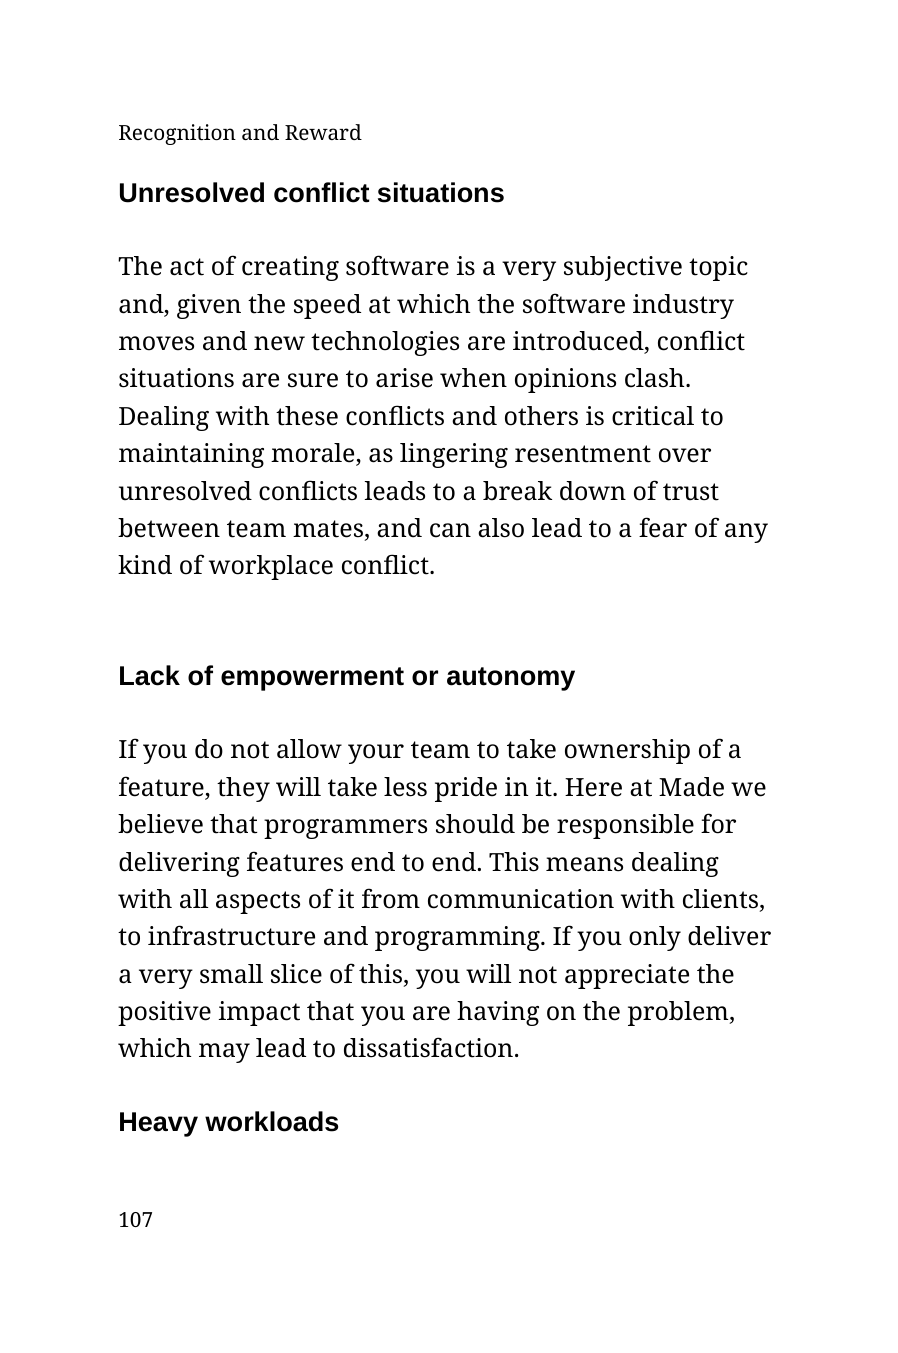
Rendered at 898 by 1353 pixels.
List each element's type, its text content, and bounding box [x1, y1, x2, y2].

subtitle Unresolved conflict situations [118, 177, 779, 208]
text If you do not allow your team to take ownership of a feature, they will take less pride in it. Here at Made we believe that programmers should be responsible for delivering features end to end. This means dealing with all aspects of it from communication with clients, to infrastructure and programming. If you only deliver a very small slice of this, you will not appreciate the positive impact that you are having on the problem, which may lead to dissatisfaction. [118, 732, 779, 1065]
text The act of creating software is a very subjective topic and, given the speed at which the software industry moves and new technologies are introduced, conflict situations are sure to arise when opinions clash. Dealing with these conflicts and others is critical to maintaining morale, as lingering resentment over unresolved conflicts leads to a break down of trust between team mates, and can also lead to a fear of any kind of workplace conflict. [118, 249, 779, 582]
subtitle Lack of empowerment or autonomy [118, 660, 779, 691]
subtitle Heavy workloads [118, 1106, 779, 1137]
